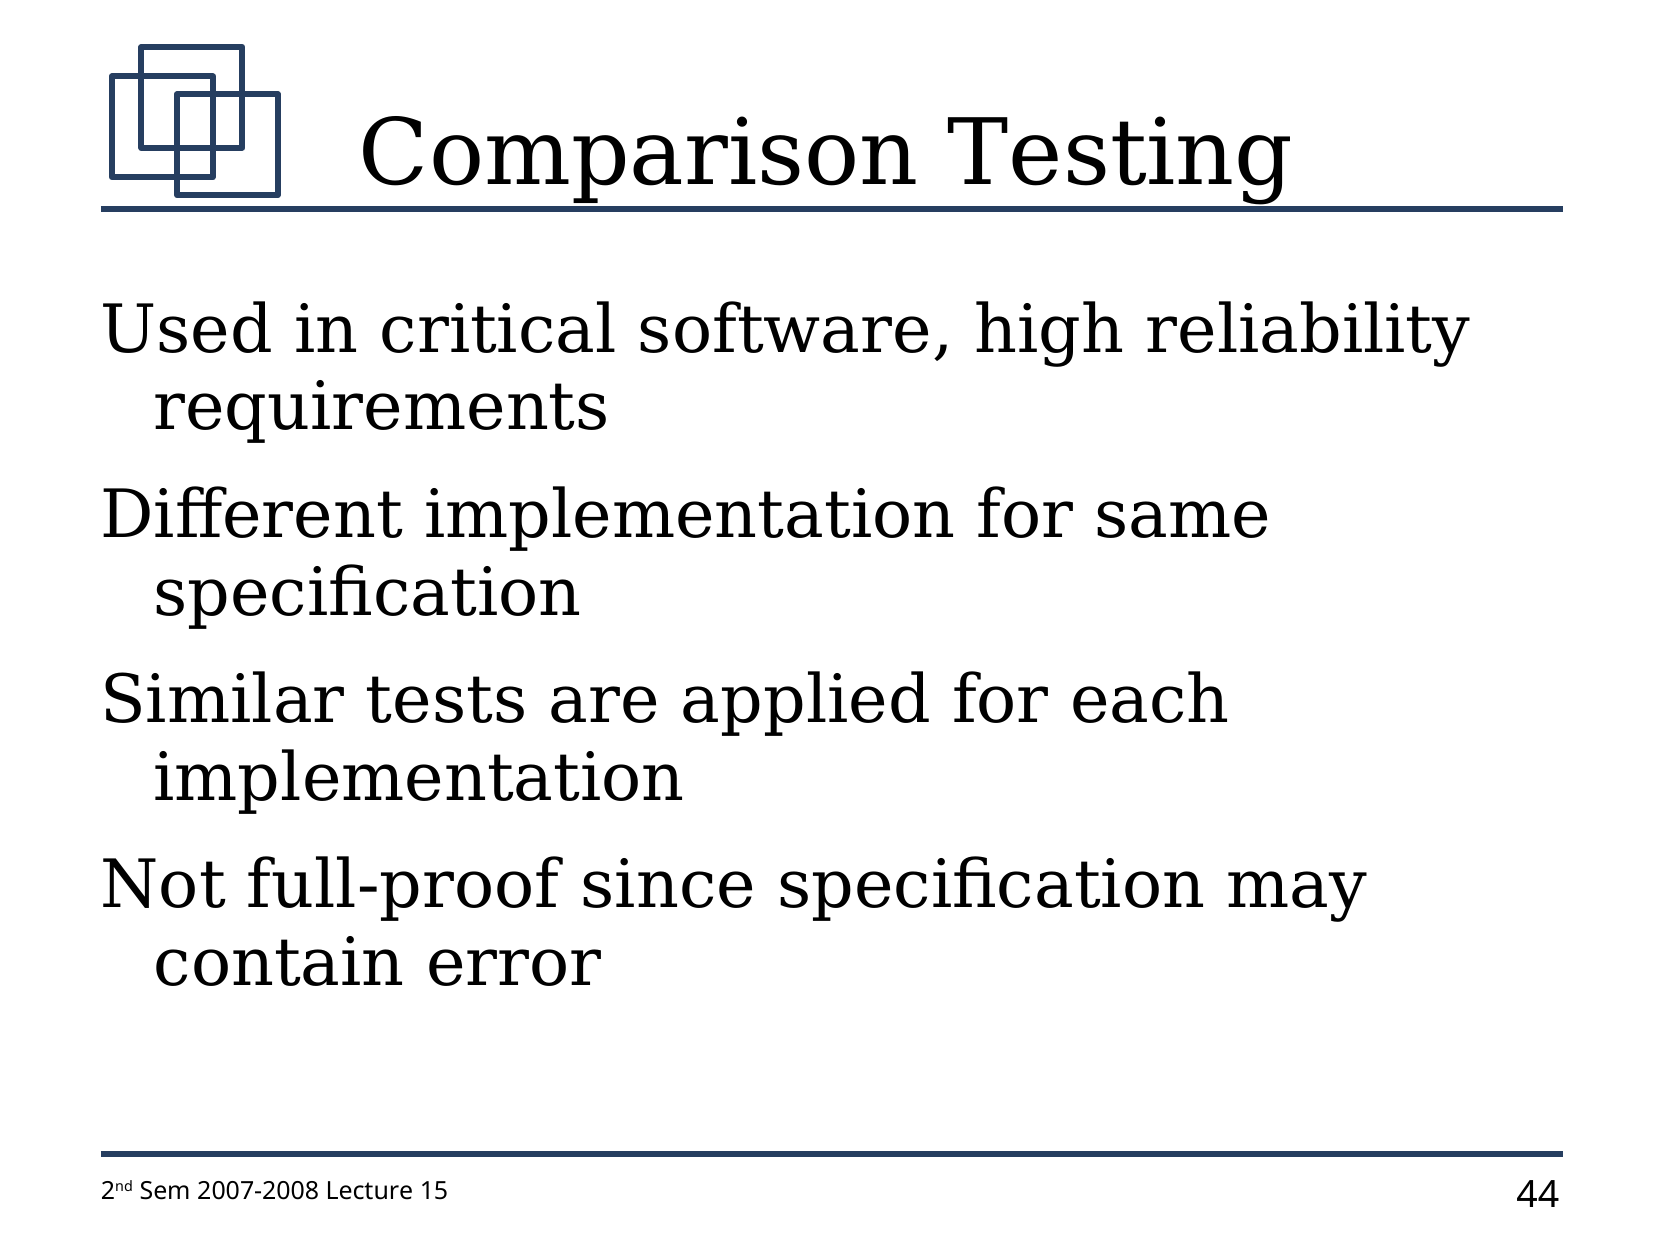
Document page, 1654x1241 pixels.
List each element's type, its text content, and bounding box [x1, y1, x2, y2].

list Used in critical software, high reliability requirements Different implementation for same specification Similar tests are applied for each implementation Not full-proof since specification may contain error [82, 290, 1571, 1109]
title Comparison Testing [82, 49, 1571, 257]
